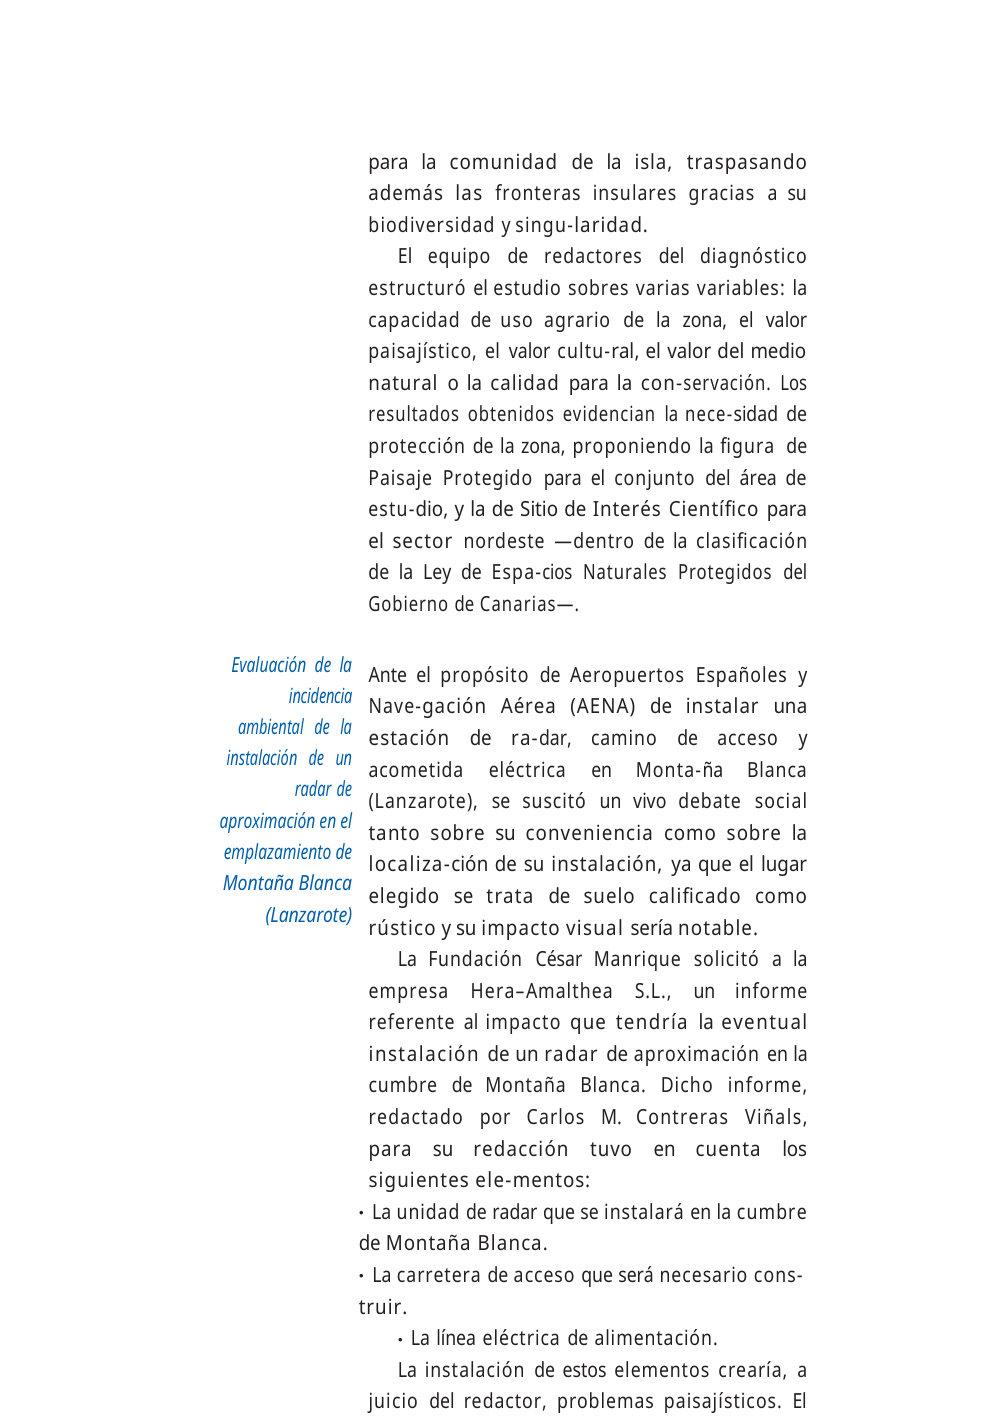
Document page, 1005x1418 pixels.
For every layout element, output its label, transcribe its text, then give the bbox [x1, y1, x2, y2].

list La unidad de radar que se instalará en la cumbre de Montaña Blanca. [358, 1197, 807, 1257]
text La instalación de estos elementos crearía, a juicio del redactor, problemas paisajísticos. El [368, 1355, 807, 1415]
list La carretera de acceso que será necesario cons-truir. [358, 1260, 807, 1320]
text La Fundación César Manrique solicitó a la empresa Hera–Amalthea S.L., un informe referente al impacto que tendría la eventual instalación de un radar de aproximación en la cumbre de Montaña Blanca. Dicho informe, redactado por Carlos M. Contreras Viñals, para su redacción tuvo en cuenta los siguientes ele-mentos: [368, 944, 807, 1194]
text radar de aproximación en el emplazamiento de Montaña Blanca [197, 774, 354, 897]
text (Lanzarote) [103, 900, 354, 928]
list La línea eléctrica de alimentación. [398, 1323, 975, 1352]
text El equipo de redactores del diagnóstico estructuró el estudio sobres varias variables: la capacidad de uso agrario de la zona, el valor paisajístico, el valor cultu-ral, el valor del medio natural o la calidad para la con-servación. Los resultados obtenidos evidencian la nece-sidad de protección de la zona, proponiendo la figura de Paisaje Protegido para el conjunto del área de estu-dio, y la de Sitio de Interés Científico para el sector nordeste —dentro de la clasificación de la Ley de Espa-cios Naturales Protegidos del Gobierno de Canarias—. [368, 242, 807, 617]
text Evaluación de la [103, 650, 354, 678]
text Ante el propósito de Aeropuertos Españoles y Nave-gación Aérea (AENA) de instalar una estación de ra-dar, camino de acceso y acometida eléctrica en Monta-ña Blanca (Lanzarote), se suscitó un vivo debate social tanto sobre su conveniencia como sobre la localiza-ción de su instalación, ya que el lugar elegido se trata de suelo calificado como rústico y su impacto visual sería notable. [368, 660, 807, 941]
text para la comunidad de la isla, traspasando además las fronteras insulares gracias a su biodiversidad y singu-laridad. [368, 147, 807, 238]
text instalación de un [103, 743, 354, 772]
text incidencia ambiental de la [227, 681, 354, 741]
